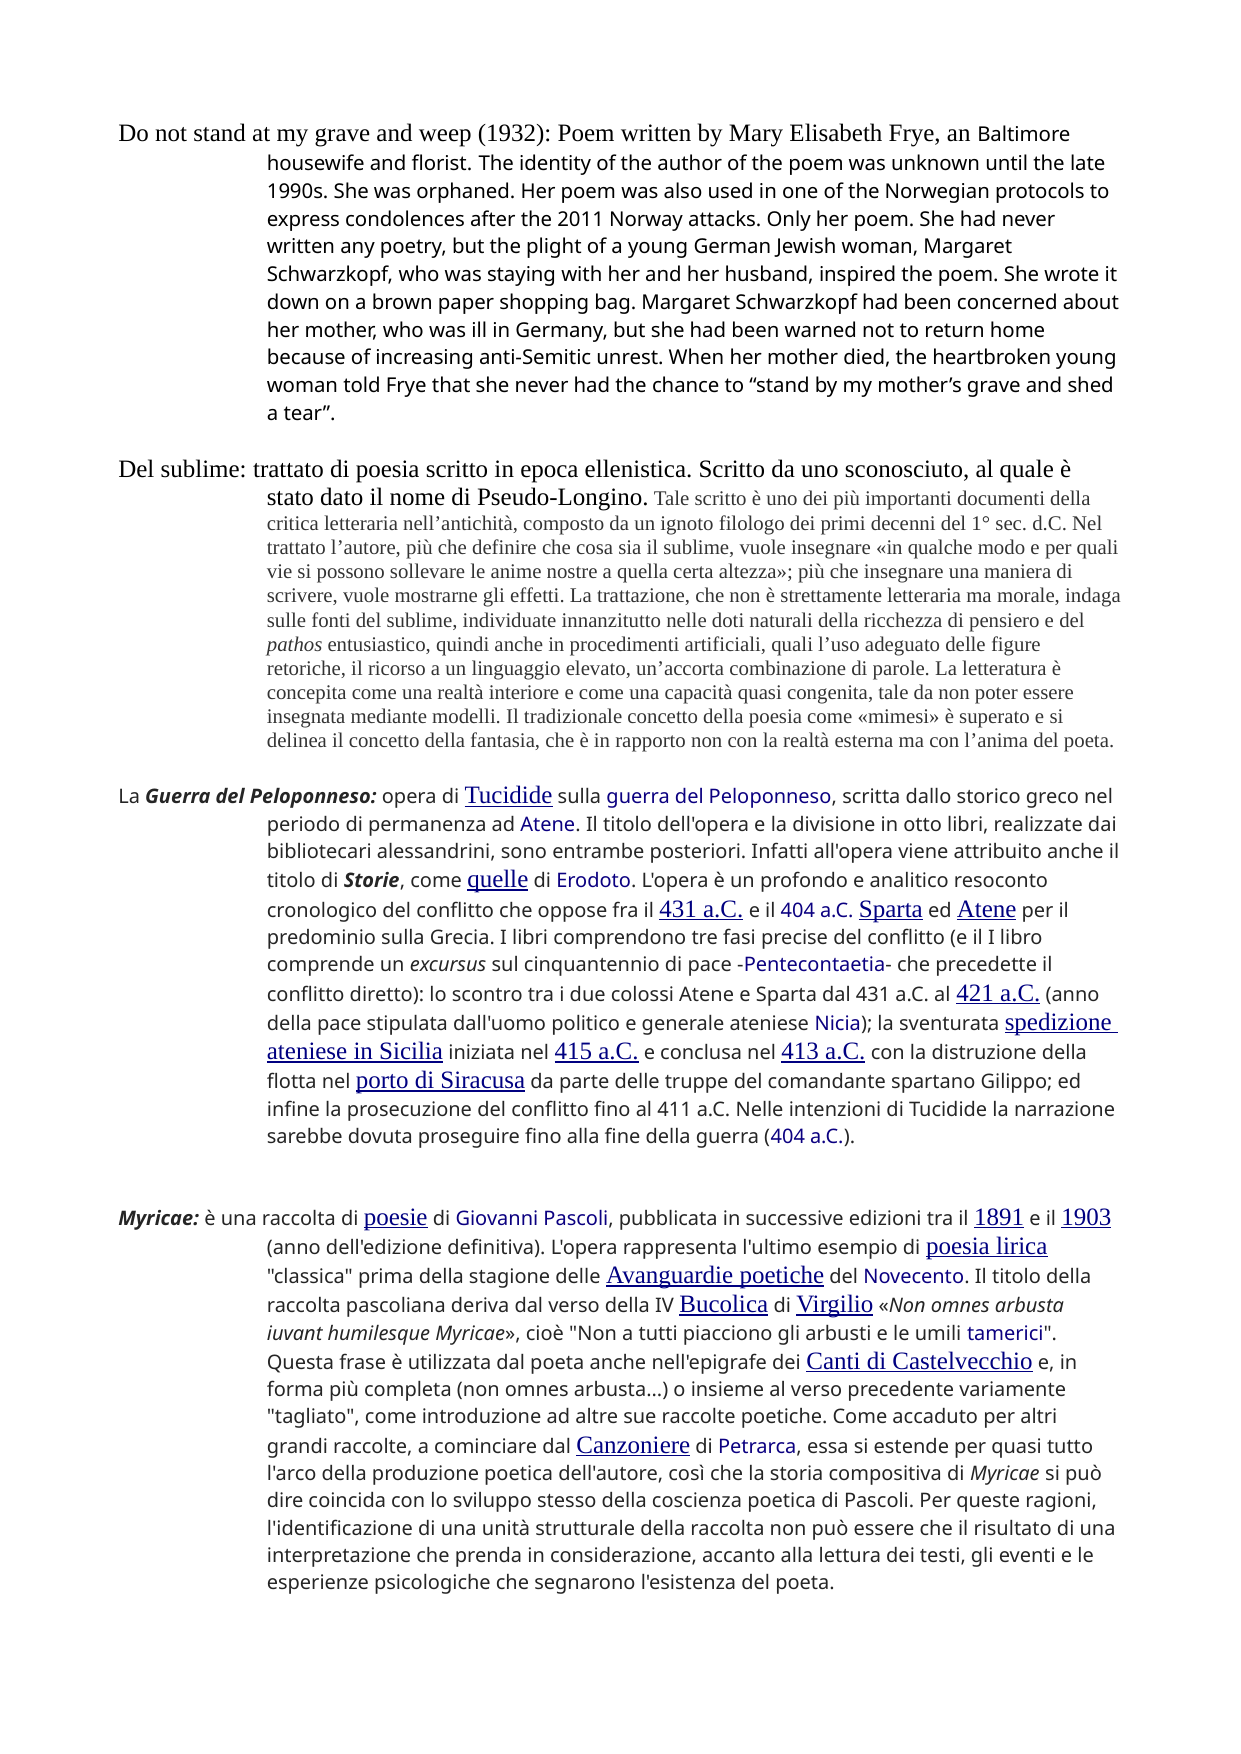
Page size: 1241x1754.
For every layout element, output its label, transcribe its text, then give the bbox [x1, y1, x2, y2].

text La Guerra del Peloponneso: opera di Tucidide sulla guerra del Peloponneso, scritta dallo storico greco nel periodo di permanenza ad Atene. Il titolo dell'opera e la divisione in otto libri, realizzate dai bibliotecari alessandrini, sono entrambe posteriori. Infatti all'opera viene attribuito anche il titolo di Storie, come quelle di Erodoto. L'opera è un profondo e analitico resoconto cronologico del conflitto che oppose fra il 431 a.C. e il 404 a.C. Sparta ed Atene per il predominio sulla Grecia. I libri comprendono tre fasi precise del conflitto (e il I libro comprende un excursus sul cinquantennio di pace -Pentecontaetia- che precedette il conflitto diretto): lo scontro tra i due colossi Atene e Sparta dal 431 a.C. al 421 a.C. (anno della pace stipulata dall'uomo politico e generale ateniese Nicia); la sventurata spedizione ateniese in Sicilia iniziata nel 415 a.C. e conclusa nel 413 a.C. con la distruzione della flotta nel porto di Siracusa da parte delle truppe del comandante spartano Gilippo; ed infine la prosecuzione del conflitto fino al 411 a.C. Nelle intenzioni di Tucidide la narrazione sarebbe dovuta proseguire fino alla fine della guerra (404 a.C.). [118, 781, 1122, 1149]
text Del sublime: trattato di poesia scritto in epoca ellenistica. Scritto da uno sconosciuto, al quale è stato dato il nome di Pseudo-Longino. Tale scritto è uno dei più importanti documenti della critica letteraria nell’antichità, composto da un ignoto filologo dei primi decenni del 1° sec. d.C. Nel trattato l’autore, più che definire che cosa sia il sublime, vuole insegnare «in qualche modo e per quali vie si possono sollevare le anime nostre a quella certa altezza»; più che insegnare una maniera di scrivere, vuole mostrarne gli effetti. La trattazione, che non è strettamente letteraria ma morale, indaga sulle fonti del sublime, individuate innanzitutto nelle doti naturali della ricchezza di pensiero e del pathos entusiastico, quindi anche in procedimenti artificiali, quali l’uso adeguato delle figure retoriche, il ricorso a un linguaggio elevato, un’accorta combinazione di parole. La letteratura è concepita come una realtà interiore e come una capacità quasi congenita, tale da non poter essere insegnata mediante modelli. Il tradizionale concetto della poesia come «mimesi» è superato e si delinea il concetto della fantasia, che è in rapporto non con la realtà esterna ma con l’anima del poeta. [118, 454, 1122, 752]
text Myricae: è una raccolta di poesie di Giovanni Pascoli, pubblicata in successive edizioni tra il 1891 e il 1903 (anno dell'edizione definitiva). L'opera rappresenta l'ultimo esempio di poesia lirica "classica" prima della stagione delle Avanguardie poetiche del Novecento. Il titolo della raccolta pascoliana deriva dal verso della IV Bucolica di Virgilio «Non omnes arbusta iuvant humilesque Myricae», cioè "Non a tutti piacciono gli arbusti e le umili tamerici". Questa frase è utilizzata dal poeta anche nell'epigrafe dei Canti di Castelvecchio e, in forma più completa (non omnes arbusta...) o insieme al verso precedente variamente "tagliato", come introduzione ad altre sue raccolte poetiche. Come accaduto per altri grandi raccolte, a cominciare dal Canzoniere di Petrarca, essa si estende per quasi tutto l'arco della produzione poetica dell'autore, così che la storia compositiva di Myricae si può dire coincida con lo sviluppo stesso della coscienza poetica di Pascoli. Per queste ragioni, l'identificazione di una unità strutturale della raccolta non può essere che il risultato di una interpretazione che prenda in considerazione, accanto alla lettura dei testi, gli eventi e le esperienze psicologiche che segnarono l'esistenza del poeta. [118, 1202, 1122, 1596]
text Do not stand at my grave and weep (1932): Poem written by Mary Elisabeth Frye, an Baltimore housewife and florist. The identity of the author of the poem was unknown until the late 1990s. She was orphaned. Her poem was also used in one of the Norwegian protocols to express condolences after the 2011 Norway attacks. Only her poem. She had never written any poetry, but the plight of a young German Jewish woman, Margaret Schwarzkopf, who was staying with her and her husband, inspired the poem. She wrote it down on a brown paper shopping bag. Margaret Schwarzkopf had been concerned about her mother, who was ill in Germany, but she had been warned not to return home because of increasing anti-Semitic unrest. When her mother died, the heartbroken young woman told Frye that she never had the chance to “stand by my mother’s grave and shed a tear”. [118, 118, 1122, 426]
